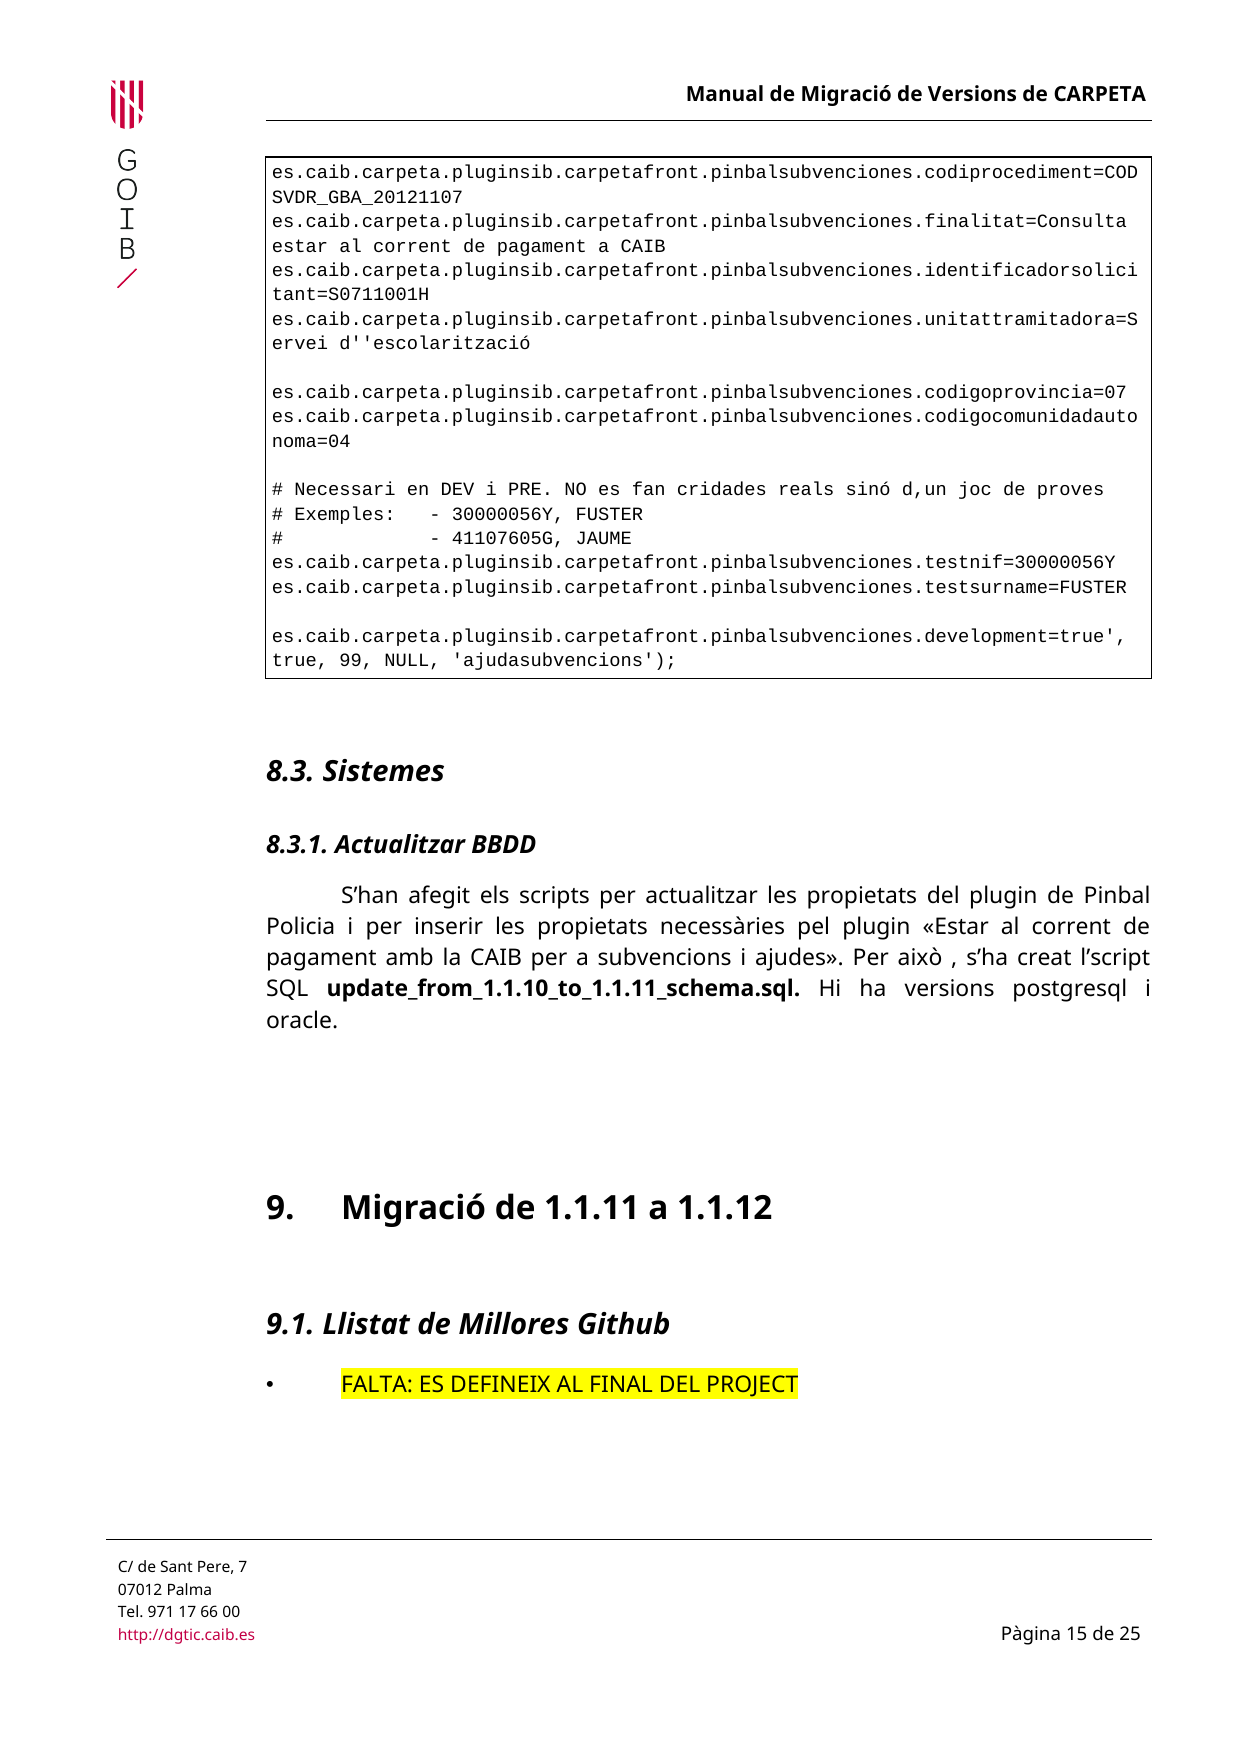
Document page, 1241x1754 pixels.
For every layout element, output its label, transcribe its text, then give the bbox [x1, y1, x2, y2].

table_header es.caib.carpeta.pluginsib.carpetafront.pinbalsubvenciones.codiprocediment=CODSVDR_GBA_20121107 es.caib.carpeta.pluginsib.carpetafront.pinbalsubvenciones.finalitat=Consulta estar al corrent de pagament a CAIB es.caib.carpeta.pluginsib.carpetafront.pinbalsubvenciones.identificadorsolicitant=S0711001H es.caib.carpeta.pluginsib.carpetafront.pinbalsubvenciones.unitattramitadora=Servei d''escolarització es.caib.carpeta.pluginsib.carpetafront.pinbalsubvenciones.codigoprovincia=07 es.caib.carpeta.pluginsib.carpetafront.pinbalsubvenciones.codigocomunidadautonoma=04 # Necessari en DEV i PRE. NO es fan cridades reals sinó d,un joc de proves # Exemples: - 30000056Y, FUSTER # - 41107605G, JAUME es.caib.carpeta.pluginsib.carpetafront.pinbalsubvenciones.testnif=30000056Y es.caib.carpeta.pluginsib.carpetafront.pinbalsubvenciones.testsurname=FUSTER es.caib.carpeta.pluginsib.carpetafront.pinbalsubvenciones.development=true', true, 99, NULL, 'ajudasubvencions'); [266, 158, 1151, 678]
subtitle Actualitzar BBDD [266, 826, 1152, 861]
subtitle Migració de 1.1.11 a 1.1.12 [266, 1184, 1152, 1229]
picture [82, 57, 172, 319]
subtitle Sistemes [266, 750, 1152, 790]
list FALTA: ES DEFINEIX AL FINAL DEL PROJECT [266, 1368, 1152, 1399]
list S’han afegit els scripts per actualitzar les propietats del plugin de Pinbal Policia i per inserir les propietats necessàries pel plugin «Estar al corrent de pagament amb la CAIB per a subvencions i ajudes». Per això , s’ha creat l’script SQL update_from_1.1.10_to_1.1.11_schema.sql. Hi ha versions postgresql i oracle. [266, 878, 1152, 1035]
subtitle Llistat de Millores Github [266, 1304, 1152, 1343]
